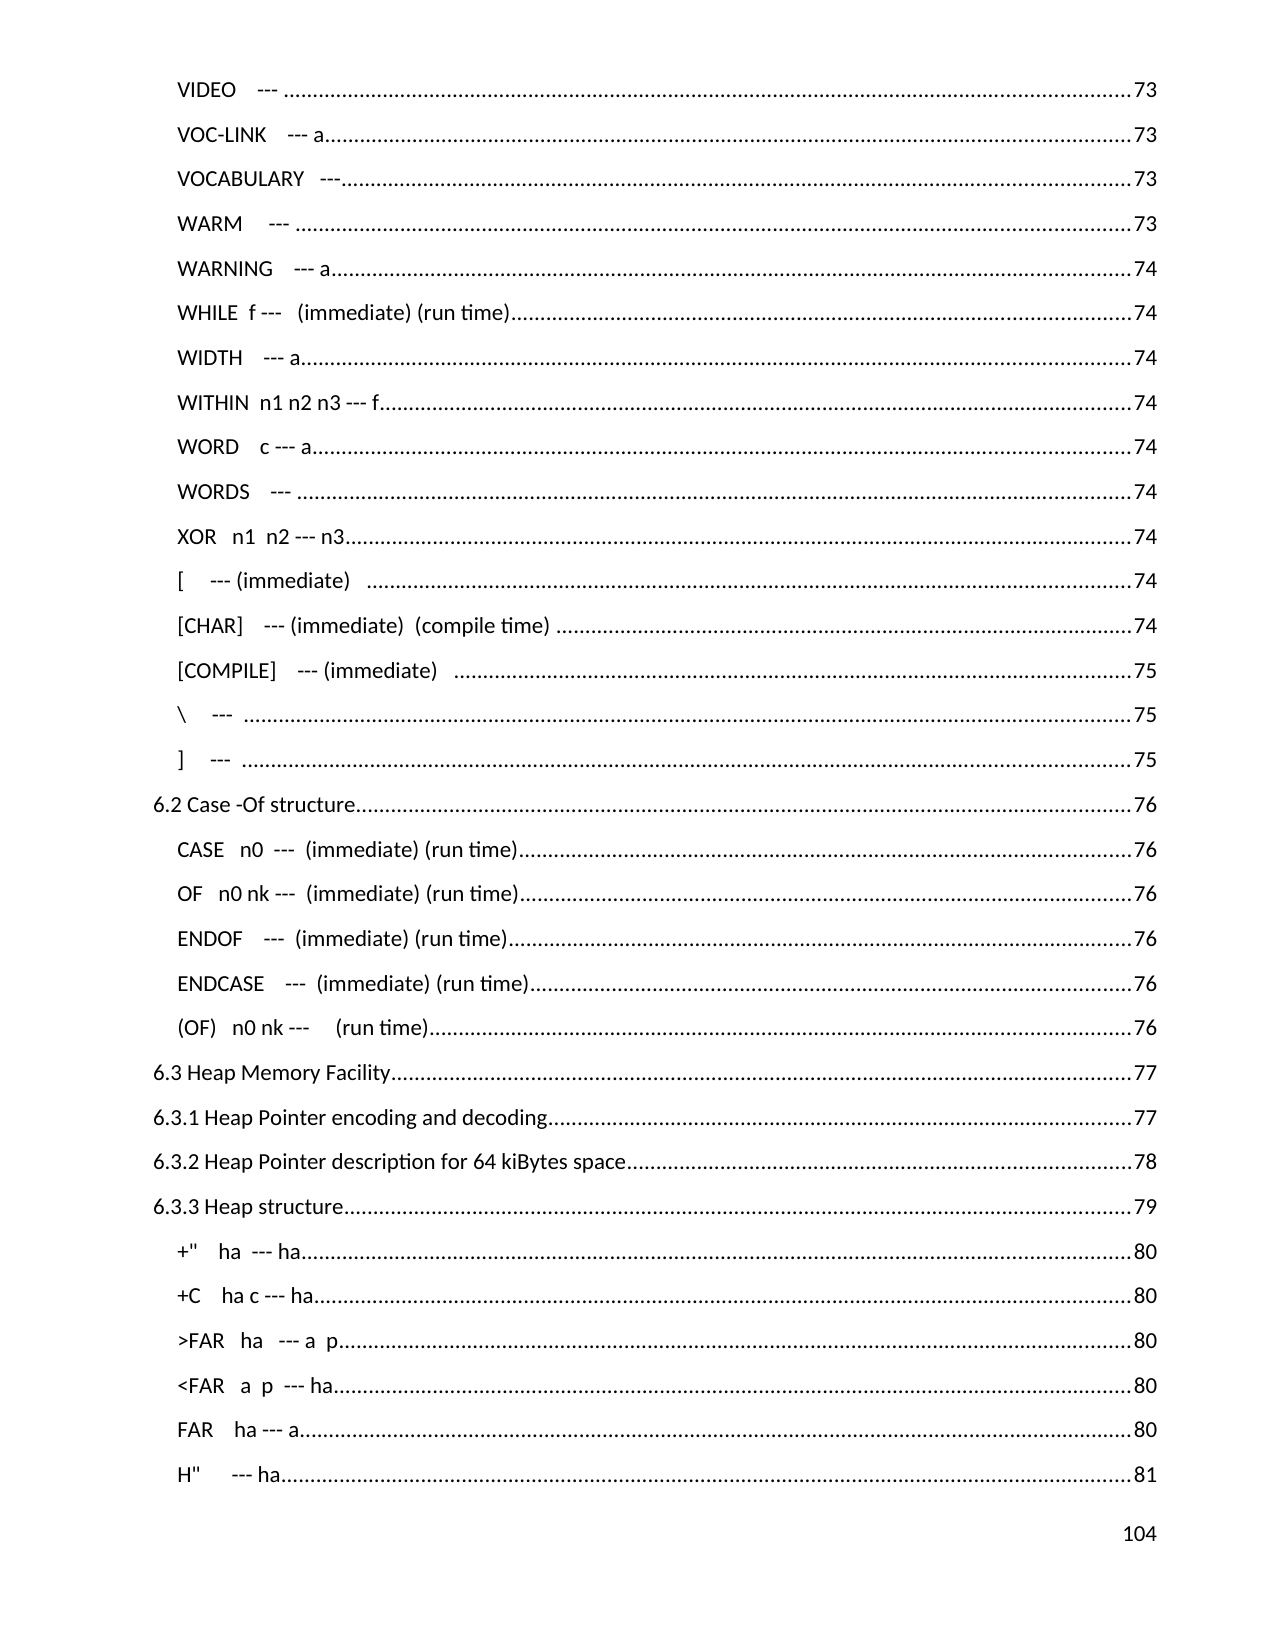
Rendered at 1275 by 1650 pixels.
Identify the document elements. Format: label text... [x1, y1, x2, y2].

text WARM --- 73 [177, 209, 1157, 237]
text VIDEO --- 73 [177, 75, 1157, 103]
text 6.2 Case -Of structure 76 [148, 790, 1157, 818]
text [CHAR] --- (immediate) (compile time) 74 [177, 611, 1157, 639]
text ENDOF --- (immediate) (run time) 76 [177, 924, 1157, 952]
text [ --- (immediate) 74 [177, 567, 1157, 594]
text VOCABULARY --- 73 [177, 164, 1157, 192]
text (OF) n0 nk --- (run time) 76 [177, 1013, 1157, 1041]
text VOC-LINK --- a 73 [177, 120, 1157, 148]
text 6.3.3 Heap structure 79 [148, 1192, 1157, 1220]
text XOR n1 n2 --- n3 74 [177, 522, 1157, 550]
text <FAR a p --- ha 80 [177, 1371, 1157, 1399]
text ] --- 75 [177, 745, 1157, 773]
text WITHIN n1 n2 n3 --- f 74 [177, 388, 1157, 416]
text OF n0 nk --- (immediate) (run time) 76 [177, 879, 1157, 907]
text FAR ha --- a 80 [177, 1416, 1157, 1444]
text WARNING --- a 74 [177, 254, 1157, 282]
text WORDS --- 74 [177, 477, 1157, 505]
text ENDCASE --- (immediate) (run time) 76 [177, 969, 1157, 997]
text +" ha --- ha 80 [177, 1237, 1157, 1265]
text 6.3.2 Heap Pointer description for 64 kiBytes space 78 [148, 1147, 1157, 1176]
text H" --- ha 81 [177, 1460, 1157, 1488]
text 6.3 Heap Memory Facility 77 [148, 1058, 1157, 1086]
text 6.3.1 Heap Pointer encoding and decoding 77 [148, 1103, 1157, 1131]
text CASE n0 --- (immediate) (run time) 76 [177, 835, 1157, 863]
text +C ha c --- ha 80 [177, 1282, 1157, 1309]
text WORD c --- a 74 [177, 432, 1157, 461]
text WIDTH --- a 74 [177, 343, 1157, 371]
text [COMPILE] --- (immediate) 75 [177, 656, 1157, 684]
text WHILE f --- (immediate) (run time) 74 [177, 298, 1157, 326]
text \ --- 75 [177, 701, 1157, 729]
text >FAR ha --- a p 80 [177, 1326, 1157, 1354]
